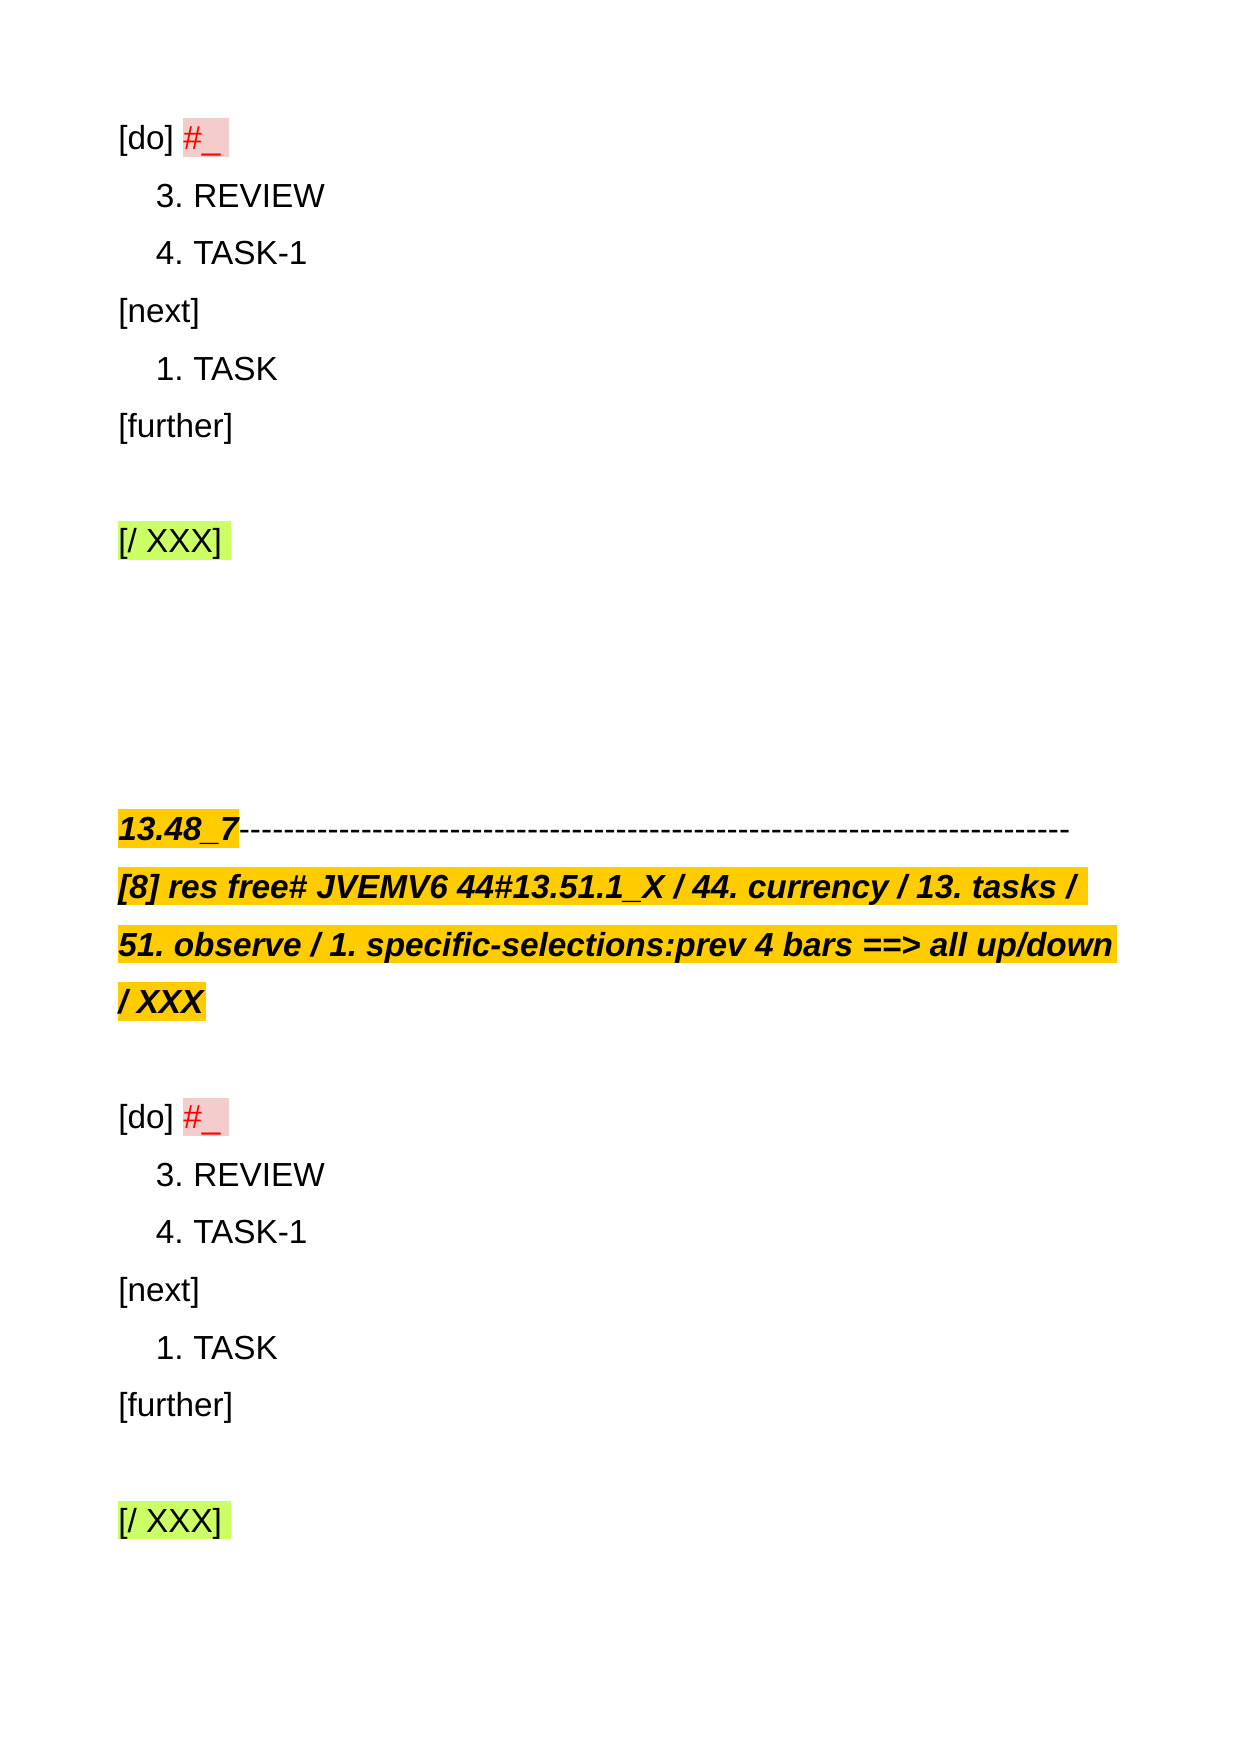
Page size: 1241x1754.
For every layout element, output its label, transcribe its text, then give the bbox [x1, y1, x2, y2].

text [further] [118, 1385, 1122, 1424]
list TASK-1 [156, 233, 1122, 272]
text [next] [118, 1270, 1122, 1309]
text [8] res free# JVEMV6 44#13.51.1_X / 44. currency / 13. tasks / 51. observe / 1. specific-selections:prev 4 bars ==> all up/down / XXX [118, 867, 1122, 1021]
text [/ XXX] [118, 464, 1122, 560]
list TASK [156, 348, 1122, 387]
text [further] [118, 406, 1122, 444]
text [/ XXX] [118, 1443, 1122, 1539]
text [next] [118, 291, 1122, 329]
text 13.48_7--------------------------------------------------------------------------- [118, 809, 1122, 848]
text [do] #_ [118, 1097, 1122, 1136]
list REVIEW [156, 176, 1122, 214]
text [do] #_ [118, 118, 1122, 157]
list TASK-1 [156, 1213, 1122, 1251]
list REVIEW [156, 1155, 1122, 1193]
list TASK [156, 1328, 1122, 1366]
